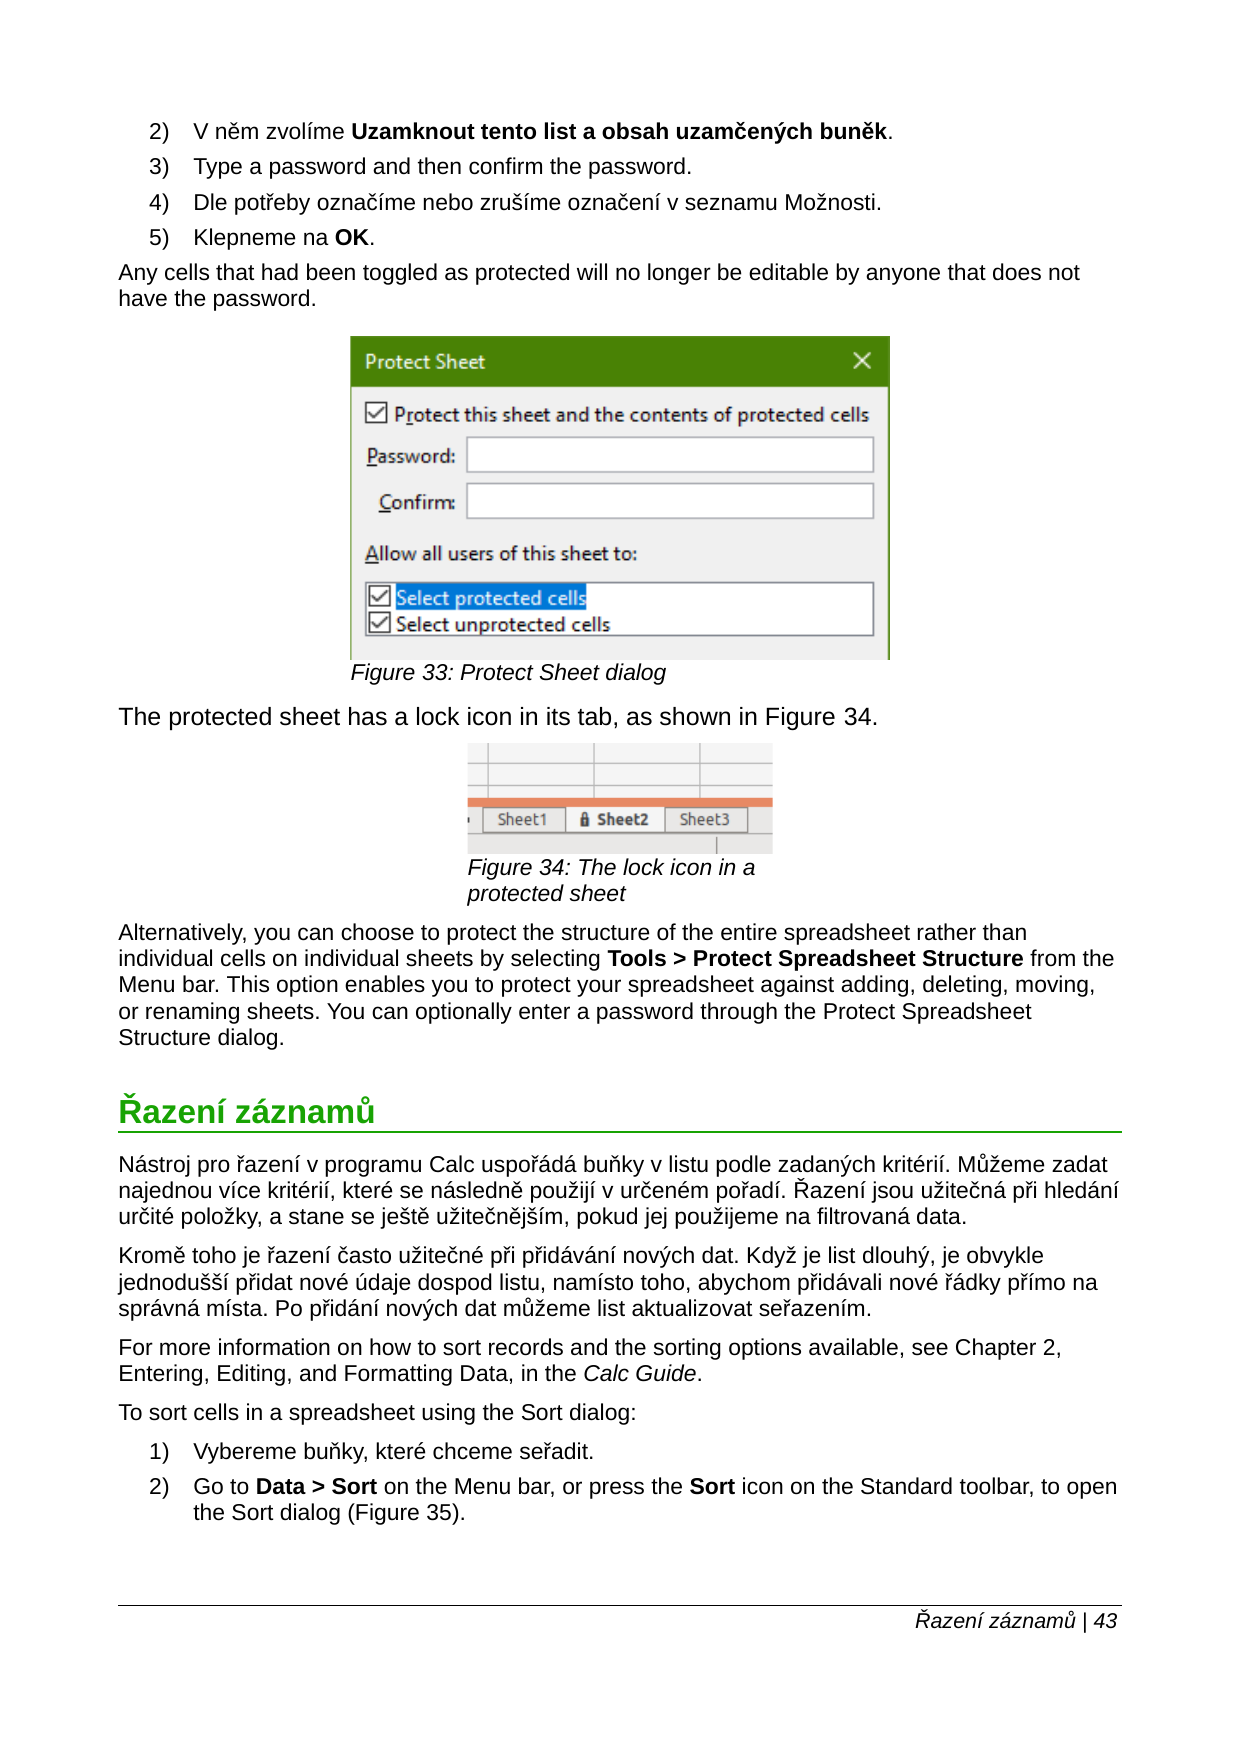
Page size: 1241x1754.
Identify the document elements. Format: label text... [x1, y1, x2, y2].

list Go to Data > Sort on the Menu bar, or press the Sort icon on the Standard toolbar, to open the Sort dialog (Figure 35). [169, 1473, 1122, 1526]
list Type a password and then confirm the password. [169, 153, 1122, 180]
list Klepneme na OK. [169, 224, 1122, 250]
list Vybereme buňky, které chceme seřadit. [169, 1438, 1122, 1464]
picture [350, 336, 890, 660]
text Figure 33: Protect Sheet dialog [350, 660, 890, 686]
subtitle Řazení záznamů [118, 1092, 1122, 1131]
text For more information on how to sort records and the sorting options available, see Chapter 2, Entering, Editing, and Formatting Data, in the Calc Guide. [118, 1334, 1122, 1386]
text The protected sheet has a lock icon in its tab, as shown in Figure 34. [118, 702, 1122, 731]
list To sort cells in a spreadsheet using the Sort dialog: [118, 1399, 1122, 1425]
text Nástroj pro řazení v programu Calc uspořádá buňky v listu podle zadaných kritérií. Můžeme zadat najednou více kritérií, které se následně použijí v určeném pořadí. Řazení jsou užitečná při hledání určité položky, a stane se ještě užitečnějším, pokud jej použijeme na filtrovaná data. [118, 1151, 1122, 1229]
text Alternatively, you can choose to protect the structure of the entire spreadsheet rather than individual cells on individual sheets by selecting Tools > Protect Spreadsheet Structure from the Menu bar. This option enables you to protect your spreadsheet against adding, deleting, moving, or renaming sheets. You can optionally enter a password through the Protect Spreadsheet Structure dialog. [118, 918, 1122, 1050]
list V něm zvolíme Uzamknout tento list a obsah uzamčených buněk. [169, 118, 1122, 144]
picture [467, 743, 773, 854]
text Any cells that had been toggled as protected will no longer be editable by anyone that does not have the password. [118, 259, 1122, 312]
text Kromě toho je řazení často užitečné při přidávání nových dat. Když je list dlouhý, je obvykle jednodušší přidat nové údaje dospod listu, namísto toho, abychom přidávali nové řádky přímo na správná místa. Po přidání nových dat můžeme list aktualizovat seřazením. [118, 1242, 1122, 1321]
list Dle potřeby označíme nebo zrušíme označení v seznamu Možnosti. [169, 188, 1122, 215]
text Figure 34: The lock icon in a protected sheet [467, 854, 773, 907]
